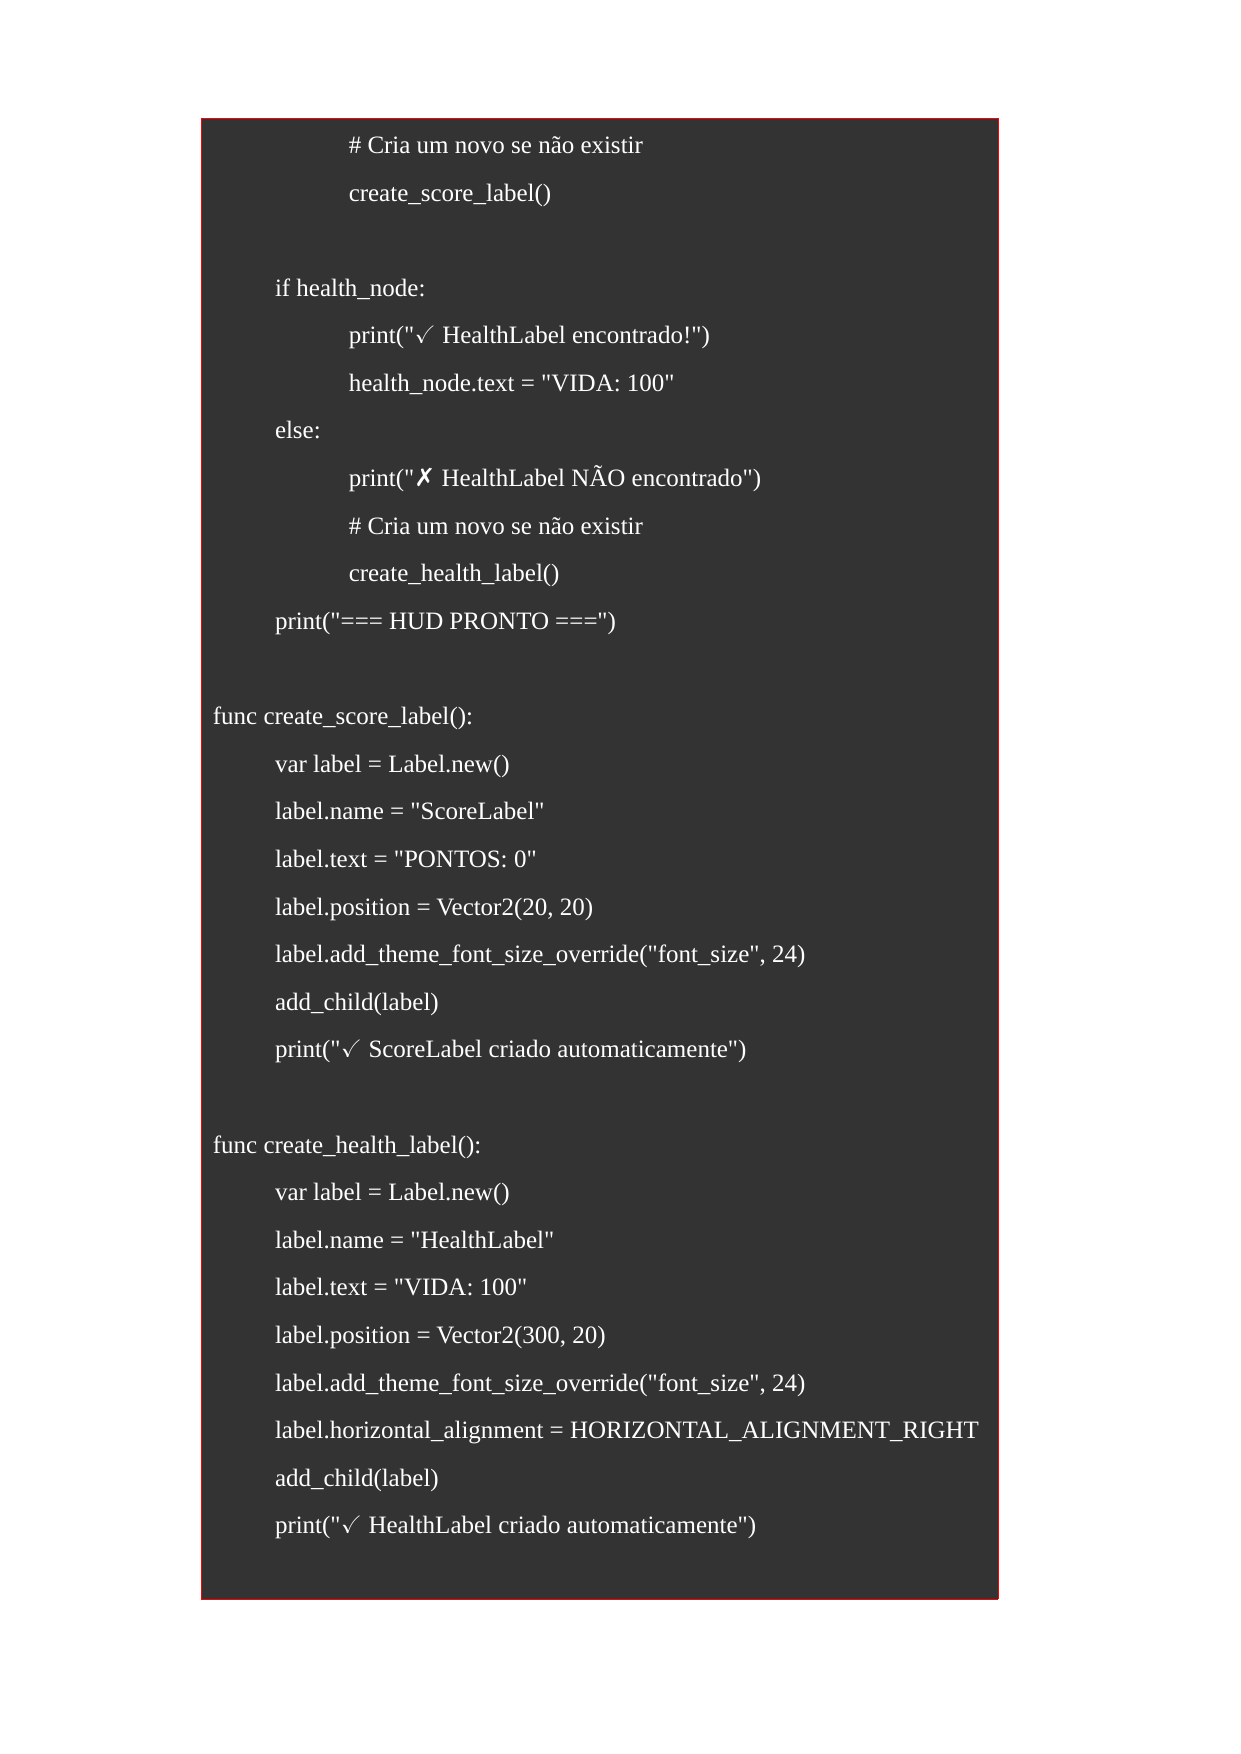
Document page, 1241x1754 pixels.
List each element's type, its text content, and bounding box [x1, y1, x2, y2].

text label.text = "PONTOS: 0" [202, 832, 998, 873]
text print("✗ HealthLabel NÃO encontrado") [202, 451, 998, 492]
text add_child(label) [202, 975, 998, 1016]
text label.name = "ScoreLabel" [202, 784, 998, 825]
text func create_health_label(): [202, 1118, 998, 1158]
text # Cria um novo se não existir [202, 499, 998, 539]
text # Cria um novo se não existir [202, 119, 998, 159]
text label.position = Vector2(300, 20) [202, 1308, 998, 1349]
text create_health_label() [202, 547, 998, 587]
text print("✓ HealthLabel encontrado!") [202, 308, 998, 349]
text label.position = Vector2(20, 20) [202, 880, 998, 920]
text label.horizontal_alignment = HORIZONTAL_ALIGNMENT_RIGHT [202, 1403, 998, 1444]
text create_score_label() [202, 166, 998, 206]
text label.add_theme_font_size_override("font_size", 24) [202, 1356, 998, 1396]
text label.name = "HealthLabel" [202, 1213, 998, 1254]
text func create_score_label(): [202, 689, 998, 730]
text var label = Label.new() [202, 737, 998, 778]
text add_child(label) [202, 1451, 998, 1492]
text if health_node: [202, 261, 998, 302]
text label.text = "VIDA: 100" [202, 1261, 998, 1301]
text else: [202, 404, 998, 444]
text var label = Label.new() [202, 1165, 998, 1206]
text print("✓ HealthLabel criado automaticamente") [202, 1499, 998, 1539]
text print("=== HUD PRONTO ===") [202, 594, 998, 635]
text health_node.text = "VIDA: 100" [202, 356, 998, 397]
text label.add_theme_font_size_override("font_size", 24) [202, 927, 998, 968]
text print("✓ ScoreLabel criado automaticamente") [202, 1023, 998, 1063]
